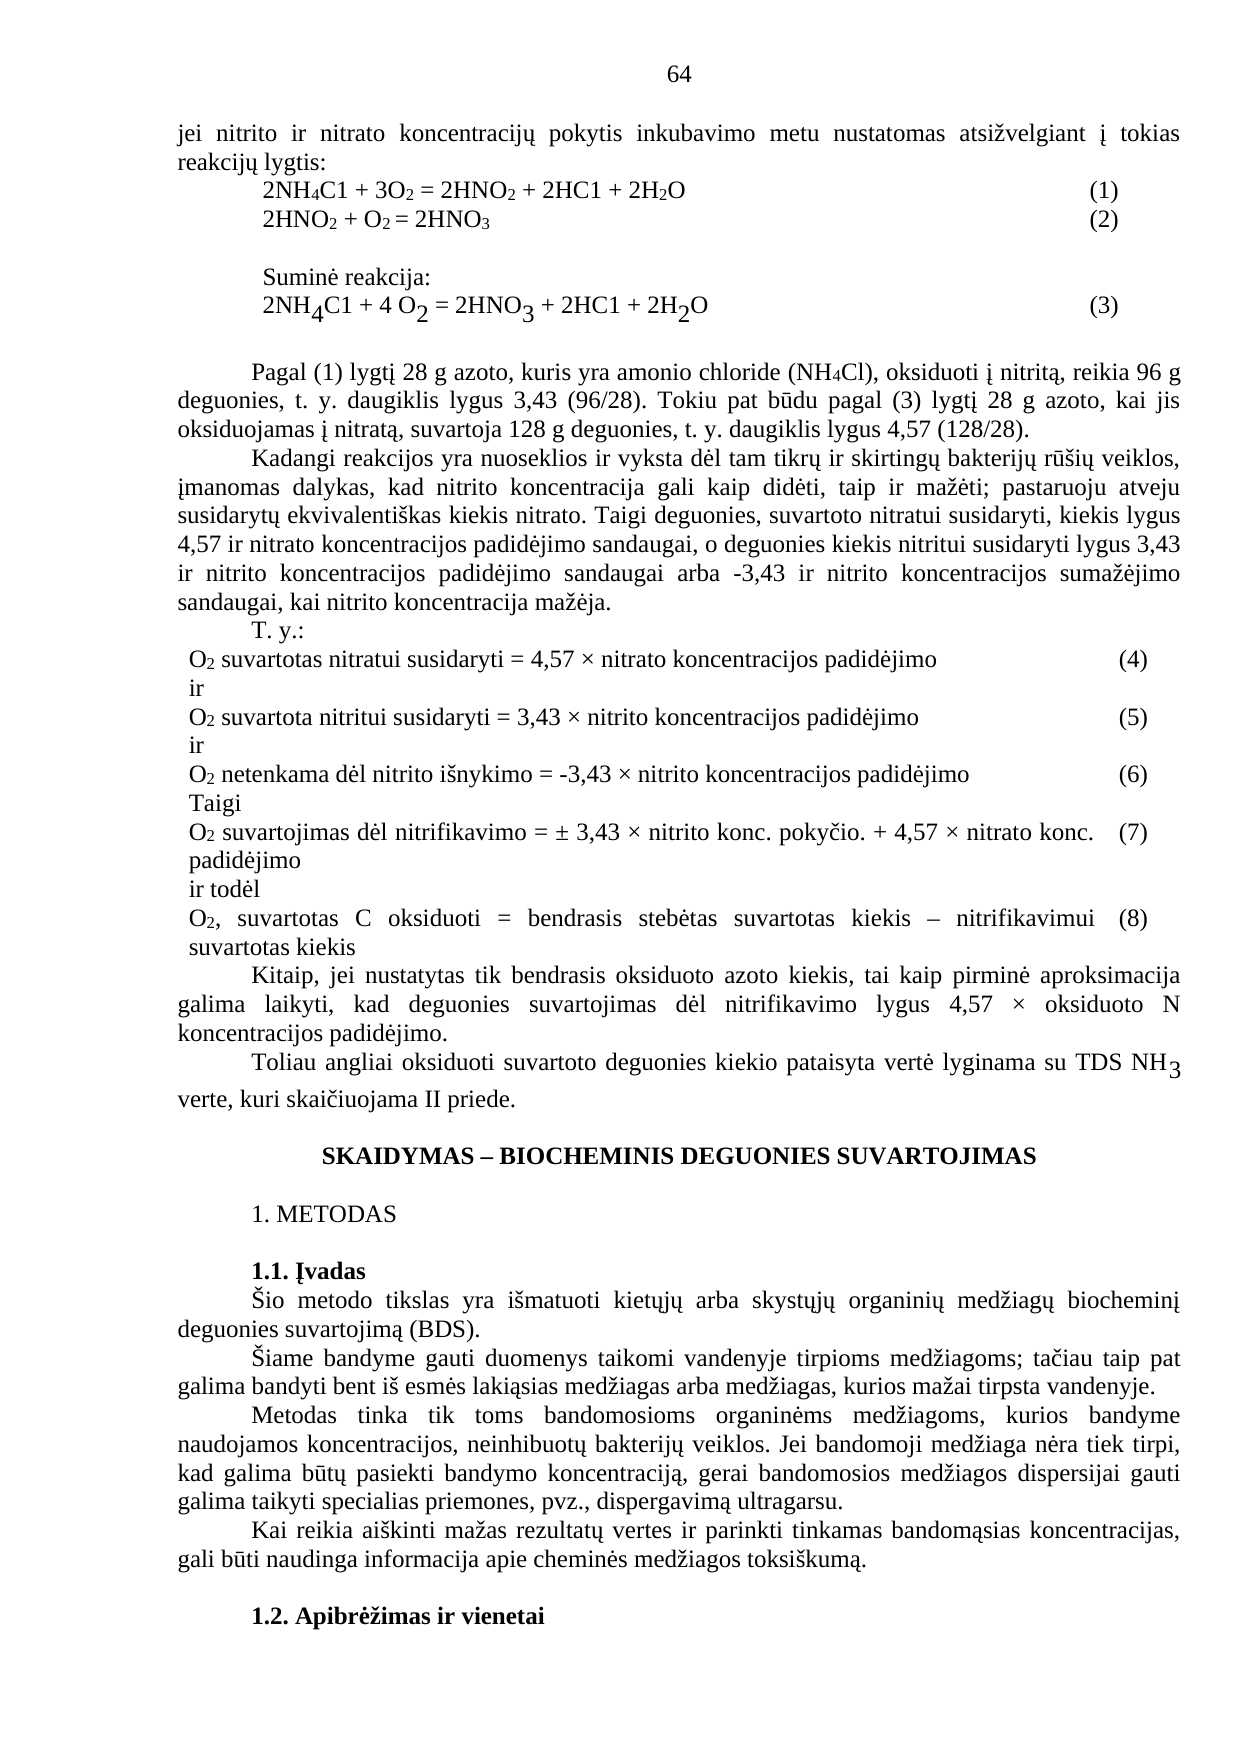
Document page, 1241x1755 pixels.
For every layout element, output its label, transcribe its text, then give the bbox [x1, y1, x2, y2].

text Kitaip, jei nustatytas tik bendrasis oksiduoto azoto kiekis, tai kaip pirminė aproksimacija galima laikyti, kad deguonies suvartojimas dėl nitrifikavimo lygus 4,57 × oksiduoto N koncentracijos padidėjimo. [177, 960, 1181, 1047]
table_cell (7) [1107, 817, 1204, 874]
text Kai reikia aiškinti mažas rezultatų vertes ir parinkti tinkamas bandomąsias koncentracijas, gali būti naudinga informacija apie cheminės medžiagos toksiškumą. [177, 1515, 1181, 1573]
table_cell Taigi [177, 788, 1107, 817]
table_cell [1107, 788, 1204, 817]
text Šio metodo tikslas yra išmatuoti kietųjų arba skystųjų organinių medžiagų biocheminį deguonies suvartojimą (BDS). [177, 1285, 1181, 1343]
table_cell [1107, 673, 1204, 702]
table_cell O2, suvartotas C oksiduoti = bendrasis stebėtas suvartotas kiekis – nitrifikavimui suvartotas kiekis [177, 903, 1107, 960]
text Kadangi reakcijos yra nuoseklios ir vyksta dėl tam tikrų ir skirtingų bakterijų rūšių veiklos, įmanomas dalykas, kad nitrito koncentracija gali kaip didėti, taip ir mažėti; pastaruoju atveju susidarytų ekvivalentiškas kiekis nitrato. Taigi deguonies, suvartoto nitratui susidaryti, kiekis lygus 4,57 ir nitrato koncentracijos padidėjimo sandaugai, o deguonies kiekis nitritui susidaryti lygus 3,43 ir nitrito koncentracijos padidėjimo sandaugai arba -3,43 ir nitrito koncentracijos sumažėjimo sandaugai, kai nitrito koncentracija mažėja. [177, 443, 1181, 615]
table_cell [177, 233, 1004, 262]
table_cell ir [177, 730, 1107, 759]
text SKAIDYMAS – BIOCHEMINIS DEGUONIES SUVARTOJIMAS [177, 1141, 1181, 1170]
text 1. METODAS [177, 1199, 1181, 1228]
table_header (1) [1004, 176, 1204, 204]
text Metodas tinka tik toms bandomosioms organinėms medžiagoms, kurios bandyme naudojamos koncentracijos, neinhibuotų bakterijų veiklos. Jei bandomoji medžiaga nėra tiek tirpi, kad galima būtų pasiekti bandymo koncentraciją, gerai bandomosios medžiagos dispersijai gauti galima taikyti specialias priemones, pvz., dispergavimą ultragarsu. [177, 1400, 1181, 1515]
table_cell (6) [1107, 759, 1204, 788]
text T. y.: [177, 615, 1181, 644]
table_cell O2 netenkama dėl nitrito išnykimo = -3,43 × nitrito koncentracijos padidėjimo [177, 759, 1107, 788]
text 1.2. Apibrėžimas ir vienetai [177, 1601, 1181, 1630]
table_cell [1004, 233, 1204, 262]
table_header 2NH4C1 + 3O2 = 2HNO2 + 2HC1 + 2H2O [177, 176, 1004, 204]
table_cell (5) [1107, 702, 1204, 730]
table_cell (3) [1004, 291, 1204, 328]
text jei nitrito ir nitrato koncentracijų pokytis inkubavimo metu nustatomas atsižvelgiant į tokias reakcijų lygtis: [177, 118, 1181, 176]
table_cell [1107, 874, 1204, 903]
table_cell 2HNO2 + O2 = 2HNO3 [177, 204, 1004, 233]
table_cell O2 suvartota nitritui susidaryti = 3,43 × nitrito koncentracijos padidėjimo [177, 702, 1107, 730]
table_cell O2 suvartojimas dėl nitrifikavimo = ± 3,43 × nitrito konc. pokyčio. + 4,57 × nitrato konc. padidėjimo [177, 817, 1107, 874]
table_cell ir todėl [177, 874, 1107, 903]
table_cell [1004, 262, 1204, 291]
table_header O2 suvartotas nitratui susidaryti = 4,57 × nitrato koncentracijos padidėjimo [177, 644, 1107, 673]
table_cell (8) [1107, 903, 1204, 960]
text Pagal (1) lygtį 28 g azoto, kuris yra amonio chloride (NH4Cl), oksiduoti į nitritą, reikia 96 g deguonies, t. y. daugiklis lygus 3,43 (96/28). Tokiu pat būdu pagal (3) lygtį 28 g azoto, kai jis oksiduojamas į nitratą, suvartoja 128 g deguonies, t. y. daugiklis lygus 4,57 (128/28). [177, 357, 1181, 443]
table_cell ir [177, 673, 1107, 702]
text Šiame bandyme gauti duomenys taikomi vandenyje tirpioms medžiagoms; tačiau taip pat galima bandyti bent iš esmės lakiąsias medžiagas arba medžiagas, kurios mažai tirpsta vandenyje. [177, 1343, 1181, 1400]
table_cell Suminė reakcija: [177, 262, 1004, 291]
text 1.1. Įvadas [177, 1256, 1181, 1285]
text Toliau angliai oksiduoti suvartoto deguonies kiekio pataisyta vertė lyginama su TDS NH3 verte, kuri skaičiuojama II priede. [177, 1047, 1181, 1113]
table_cell [1107, 730, 1204, 759]
table_header (4) [1107, 644, 1204, 673]
table_cell 2NH4C1 + 4 O2 = 2HNO3 + 2HC1 + 2H2O [177, 291, 1004, 328]
table_cell (2) [1004, 204, 1204, 233]
